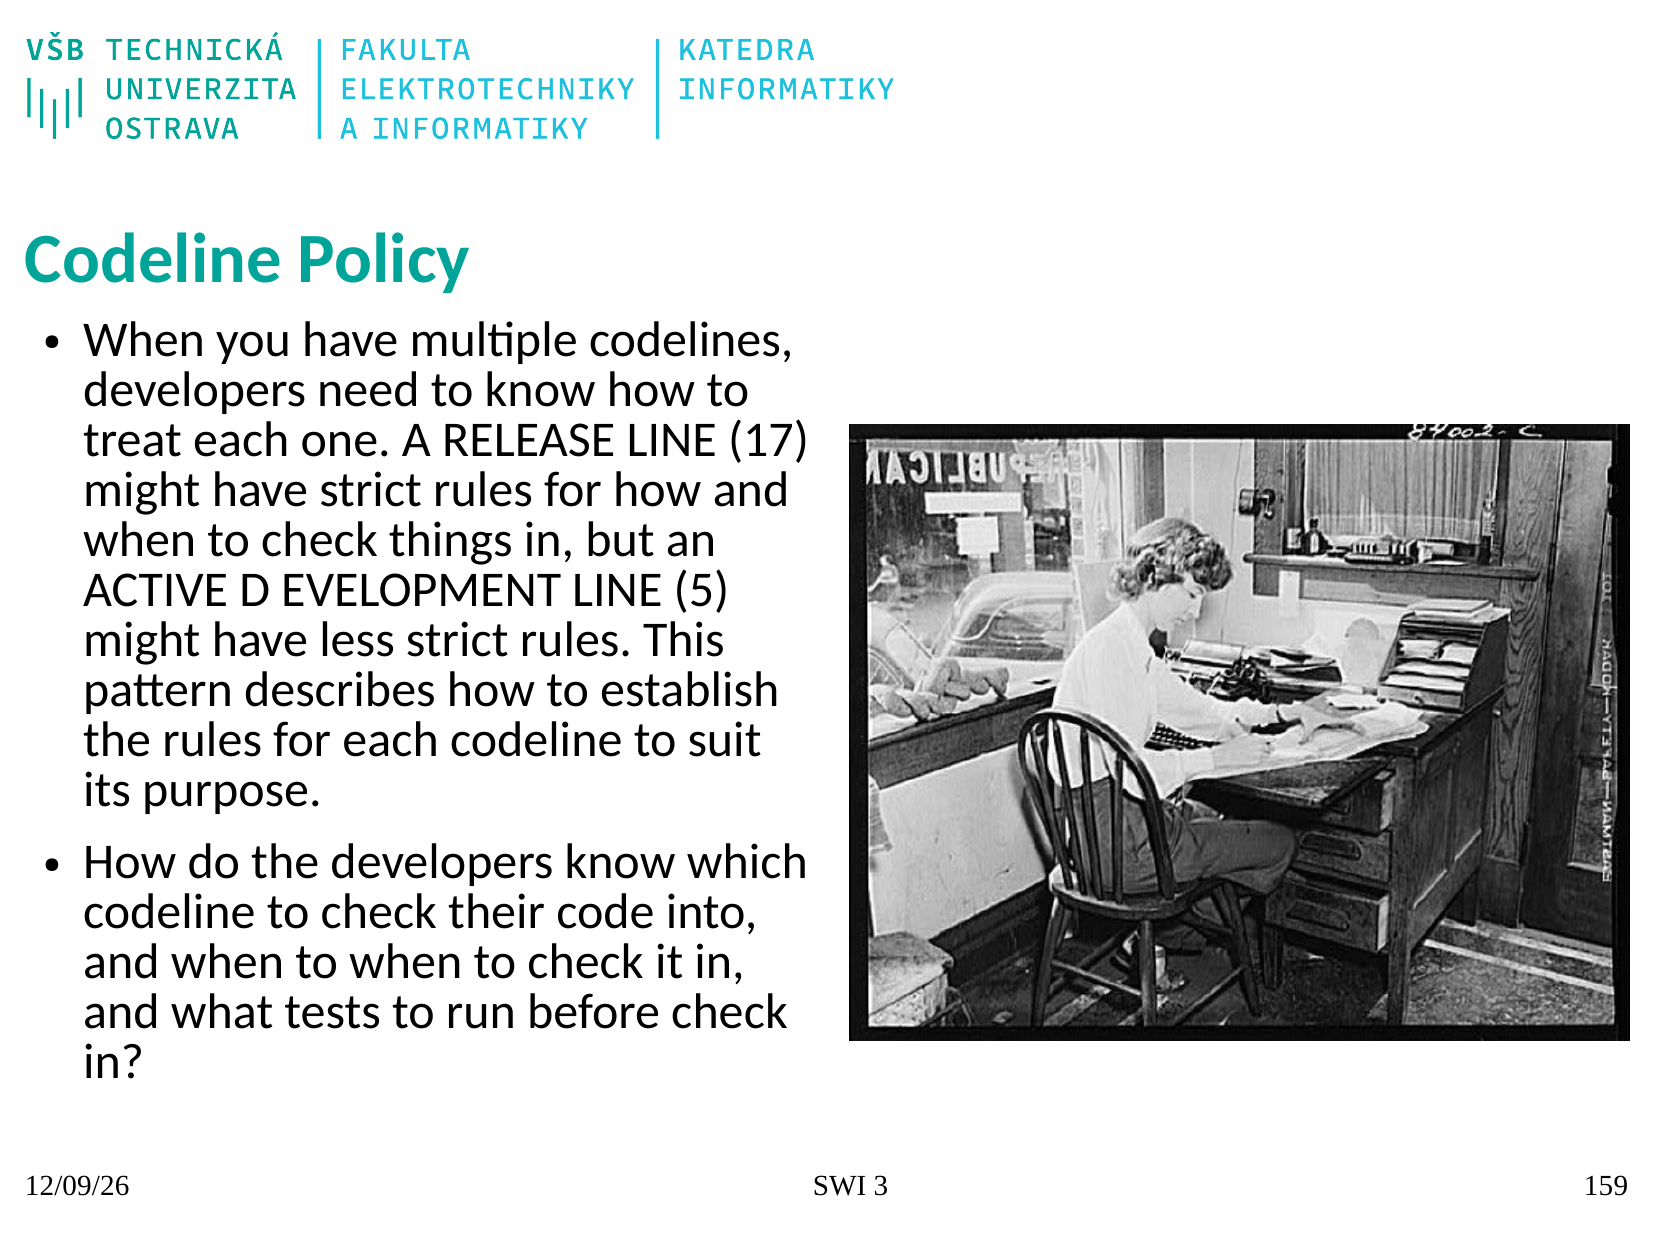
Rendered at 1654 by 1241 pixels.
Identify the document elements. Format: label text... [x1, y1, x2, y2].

list When you have multiple codelines, developers need to know how to treat each one. A RELEASE LINE (17) might have strict rules for how and when to check things in, but an ACTIVE D EVELOPMENT LINE (5) might have less strict rules. This pattern describes how to establish the rules for each codeline to suit its purpose. How do the developers know which codeline to check their code into, and when to when to check it in, and what tests to run before check in? [30, 318, 811, 1146]
title Codeline Policy [24, 169, 1629, 300]
picture [849, 424, 1630, 1041]
picture [26, 31, 894, 139]
